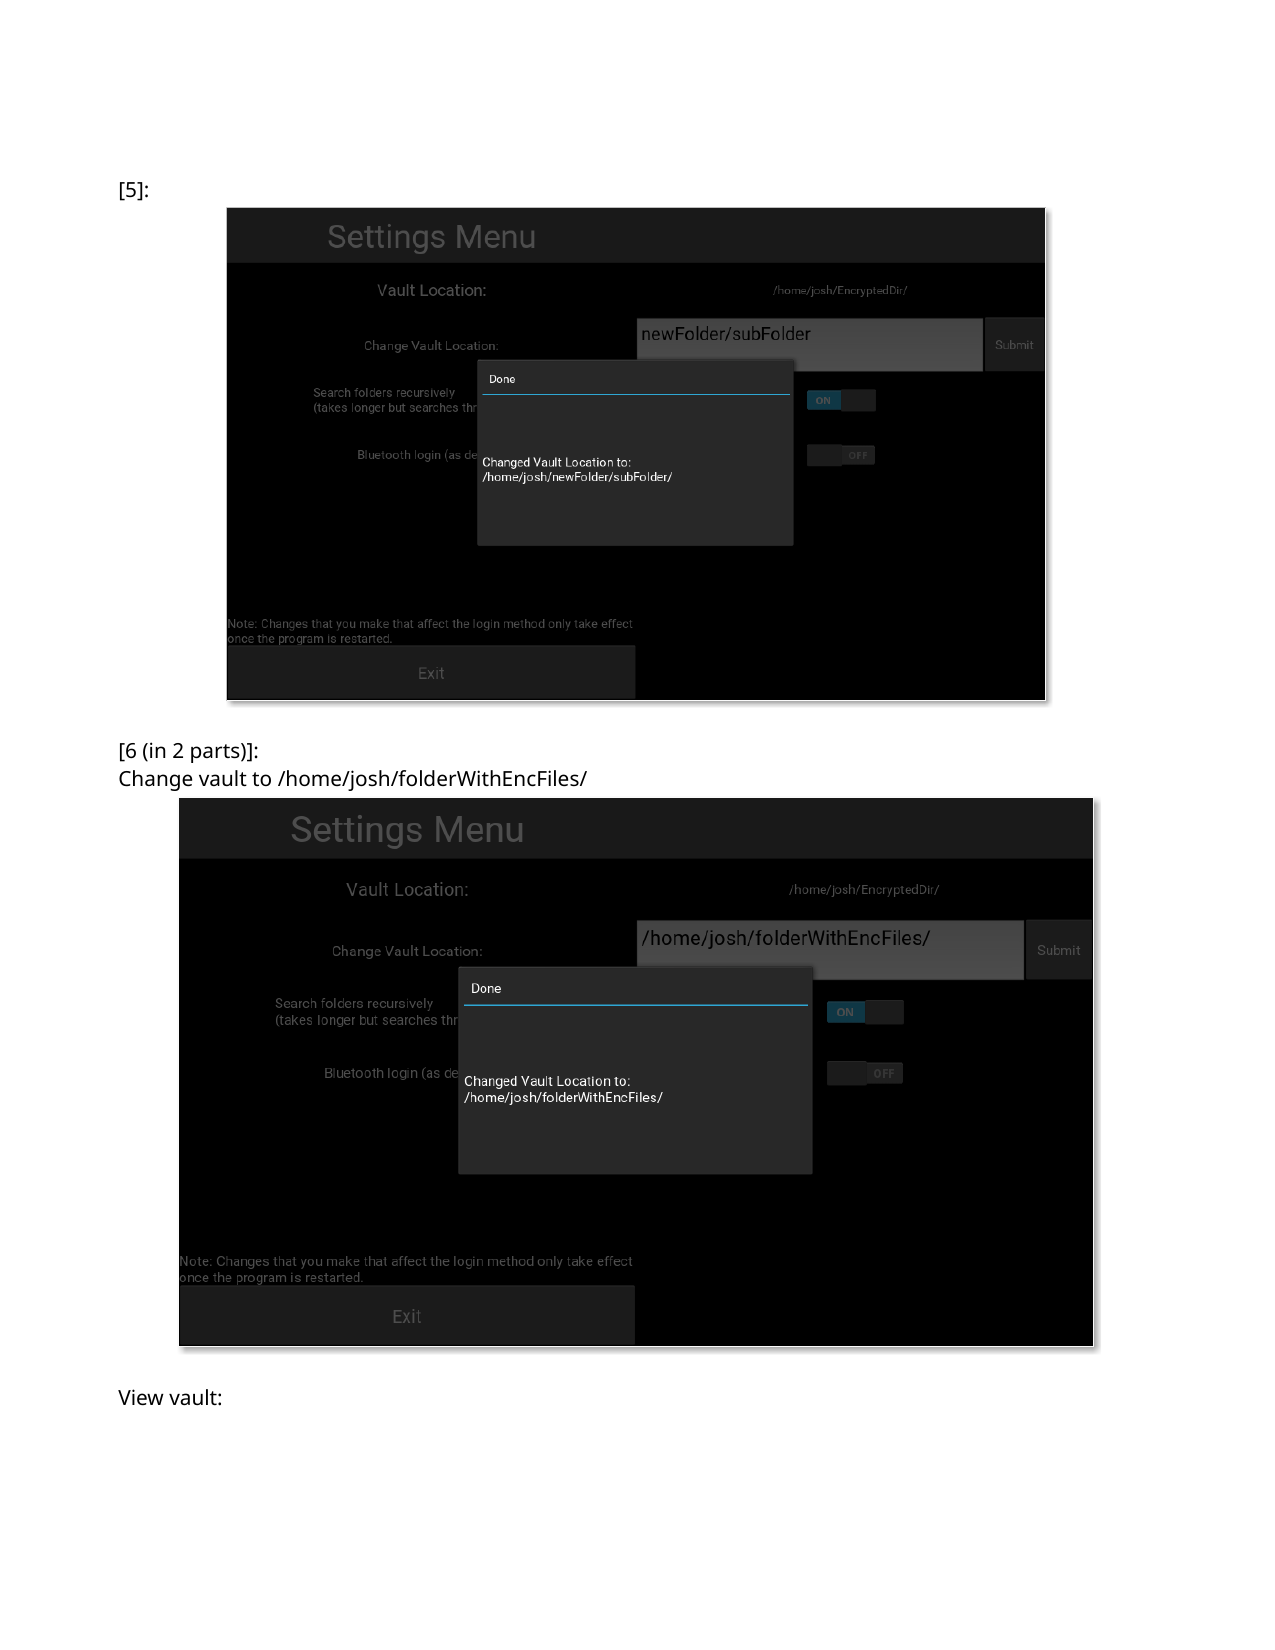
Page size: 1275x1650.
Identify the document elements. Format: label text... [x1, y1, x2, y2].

text Change vault to /home/josh/folderWithEncFiles/ [118, 764, 1157, 793]
picture [222, 203, 1053, 708]
text View vault: [118, 1383, 1157, 1412]
text [6 (in 2 parts)]: [118, 736, 1157, 764]
text [5]: [118, 175, 1157, 203]
picture [173, 792, 1102, 1355]
